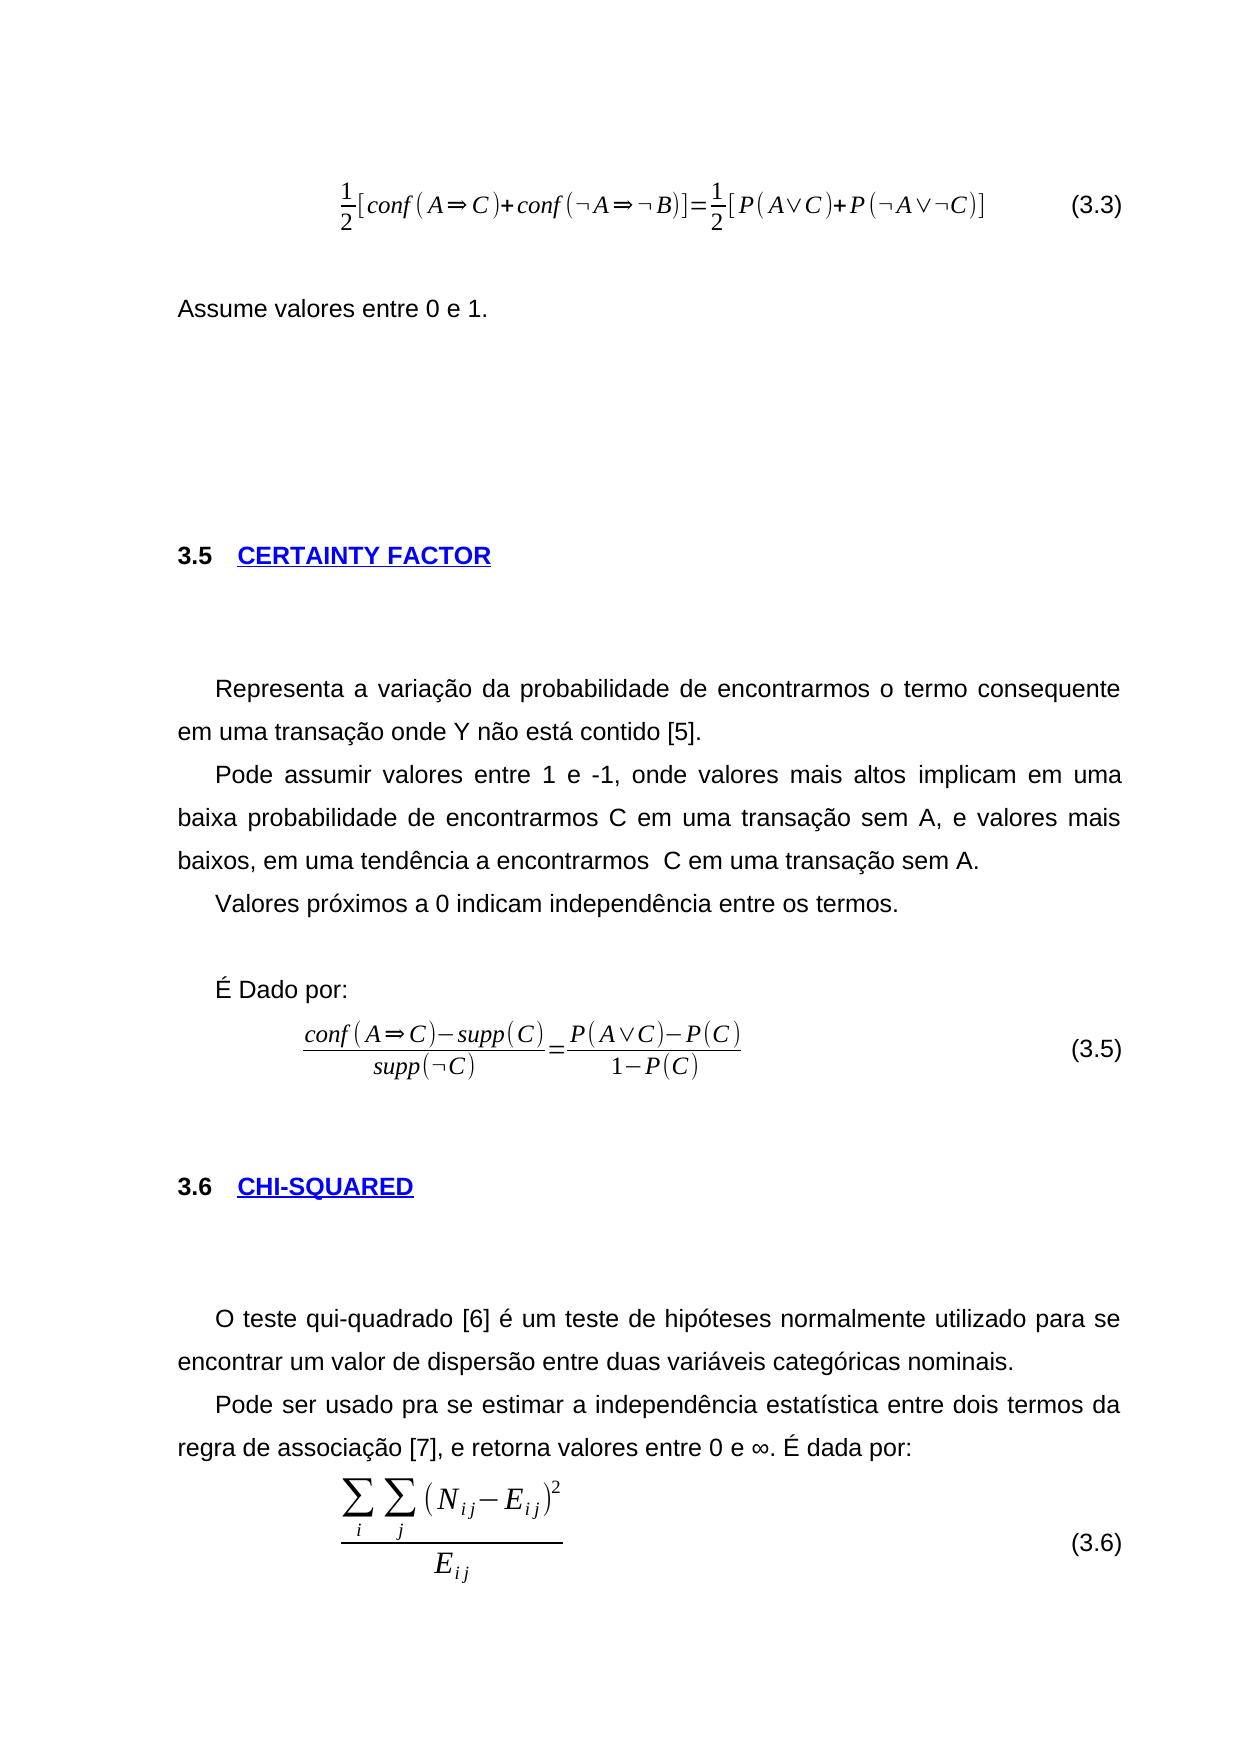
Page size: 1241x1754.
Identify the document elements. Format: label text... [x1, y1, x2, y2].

text (3.5) [177, 1019, 1122, 1082]
text Valores próximos a 0 indicam independência entre os termos. [177, 889, 1122, 918]
subtitle Certainty Factor [177, 541, 1122, 570]
text Representa a variação da probabilidade de encontrarmos o termo consequente em uma transação onde Y não está contido [5]. [177, 674, 1122, 746]
subtitle Chi-Squared [177, 1172, 1122, 1200]
text O teste qui-quadrado [6] é um teste de hipóteses normalmente utilizado para se encontrar um valor de dispersão entre duas variáveis categóricas nominais. [177, 1304, 1122, 1376]
text (3.3) [177, 177, 1122, 236]
text Pode assumir valores entre 1 e -1, onde valores mais altos implicam em uma baixa probabilidade de encontrarmos C em uma transação sem A, e valores mais baixos, em uma tendência a encontrarmos C em uma transação sem A. [177, 760, 1122, 875]
text (3.6) [177, 1477, 1122, 1584]
text É Dado por: [177, 976, 1122, 1004]
text Pode ser usado pra se estimar a independência estatística entre dois termos da regra de associação [7], e retorna valores entre 0 e ∞. É dada por: [177, 1390, 1122, 1462]
text Assume valores entre 0 e 1. [177, 294, 1122, 322]
